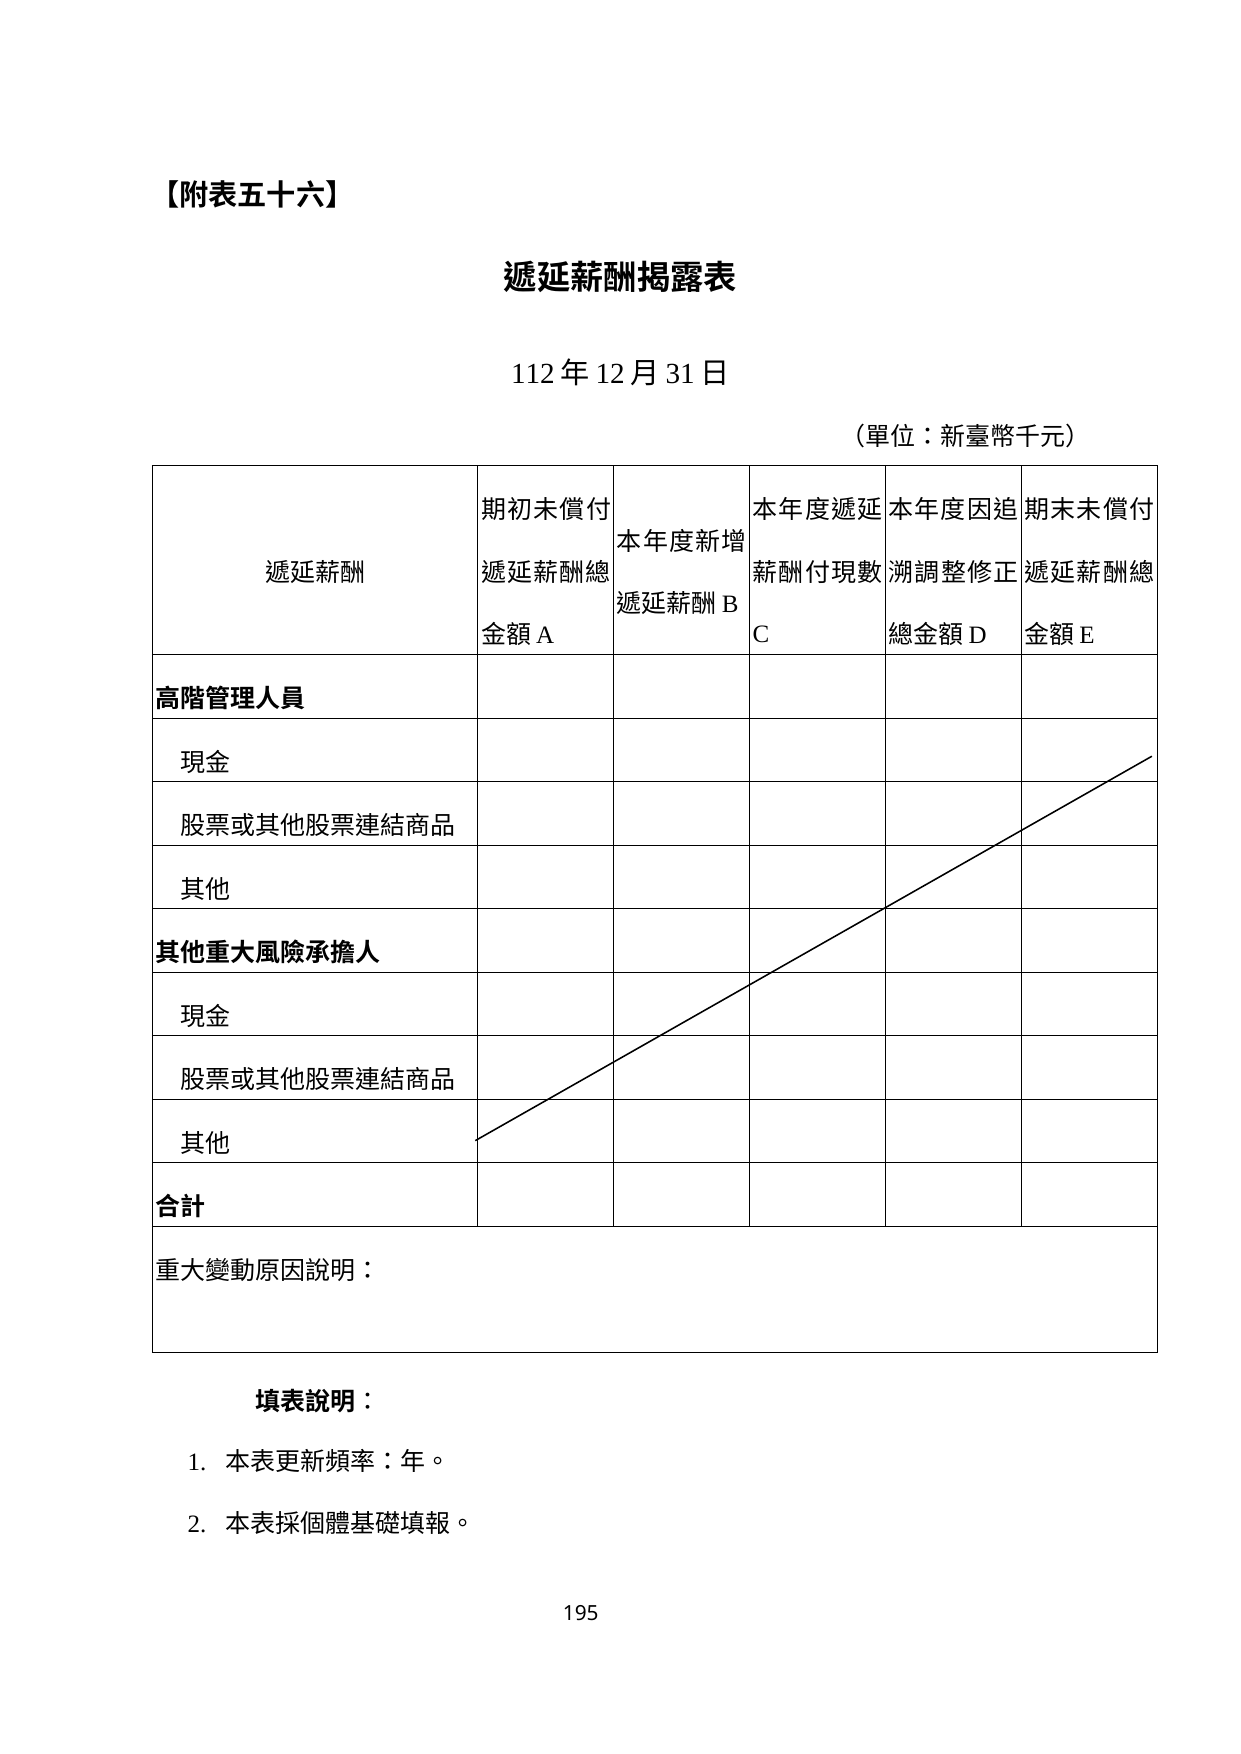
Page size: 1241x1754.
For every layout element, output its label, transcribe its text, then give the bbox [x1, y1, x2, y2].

table_cell [750, 655, 885, 717]
table_cell [614, 1036, 749, 1099]
text （單位：新臺幣千元） [150, 417, 1090, 453]
table_cell 重大變動原因說明： [153, 1227, 1157, 1352]
table_cell [478, 846, 613, 908]
table_cell 其他 [153, 1100, 477, 1162]
table_header 本年度因追溯調整修正總金額D [886, 466, 1021, 654]
table_cell 其他重大風險承擔人 [153, 909, 477, 972]
table_cell [750, 1036, 885, 1099]
table_cell [1001, 833, 1021, 844]
table_cell [1022, 782, 1157, 844]
list 本表更新頻率：年。 [187, 1418, 1090, 1480]
table_cell [886, 973, 1021, 1035]
table_cell 其他 [153, 846, 477, 908]
table_cell [665, 987, 749, 1035]
table_cell [614, 973, 749, 1035]
table_cell [478, 782, 613, 844]
table_cell [478, 1100, 613, 1162]
table_cell [614, 1100, 749, 1162]
table_cell [750, 973, 885, 1035]
table_cell [614, 1163, 749, 1226]
text 112年12月31日 [150, 349, 1090, 392]
table_cell [1022, 1036, 1157, 1099]
table_cell [750, 909, 879, 972]
table_cell 合計 [153, 1163, 477, 1226]
table_cell [478, 909, 613, 972]
list 本表採個體基礎填報。 [187, 1480, 1090, 1543]
table_cell [889, 846, 1021, 908]
table_cell [478, 1100, 543, 1137]
table_cell [886, 782, 1021, 844]
table_header 本年度新增遞延薪酬B [614, 466, 749, 654]
table_header 期末未償付遞延薪酬總金額E [1022, 466, 1157, 654]
table_cell [1022, 1100, 1157, 1162]
table_header 遞延薪酬 [153, 466, 477, 654]
table_cell [750, 1163, 885, 1226]
text 【附表五十六】遞延薪酬揭露表 [150, 151, 1090, 214]
table_cell [1022, 719, 1157, 781]
table_cell [886, 719, 1021, 781]
table_cell [750, 846, 885, 908]
table_cell [614, 909, 749, 972]
text 遞延薪酬揭露表 [150, 251, 1090, 299]
table_cell [750, 782, 885, 844]
table_cell [1022, 1163, 1157, 1226]
table_cell [750, 719, 885, 781]
text 填表說明： [255, 1382, 1032, 1418]
table_cell [886, 1100, 1021, 1162]
table_cell [614, 1036, 656, 1060]
table_cell [886, 909, 1021, 972]
table_cell [1022, 655, 1157, 717]
table_cell 現金 [153, 719, 477, 781]
table_cell 股票或其他股票連結商品 [153, 782, 477, 844]
table_cell 高階管理人員 [153, 655, 477, 717]
table_cell [750, 1100, 885, 1162]
table_header 期初未償付遞延薪酬總金額A [478, 466, 613, 654]
table_cell 現金 [153, 973, 477, 1035]
table_cell [1022, 782, 1103, 828]
table_cell [614, 782, 749, 844]
table_cell [552, 1064, 613, 1099]
table_cell [1022, 909, 1157, 972]
table_cell [886, 1163, 1021, 1226]
table_cell [886, 1036, 1021, 1099]
table_cell [1022, 846, 1157, 908]
table_cell [750, 973, 767, 983]
table_cell [776, 910, 885, 972]
table_cell [614, 719, 749, 781]
table_cell [614, 846, 749, 908]
table_cell [886, 846, 990, 905]
table_cell [478, 719, 613, 781]
table_cell [478, 973, 613, 1035]
table_header 本年度遞延薪酬付現數C [750, 466, 885, 654]
table_cell [478, 1163, 613, 1226]
table_cell 股票或其他股票連結商品 [153, 1036, 477, 1099]
table_cell [614, 655, 749, 717]
table_cell [478, 655, 613, 717]
table_cell [886, 655, 1021, 717]
table_cell [478, 1036, 613, 1099]
table_cell [1022, 973, 1157, 1035]
